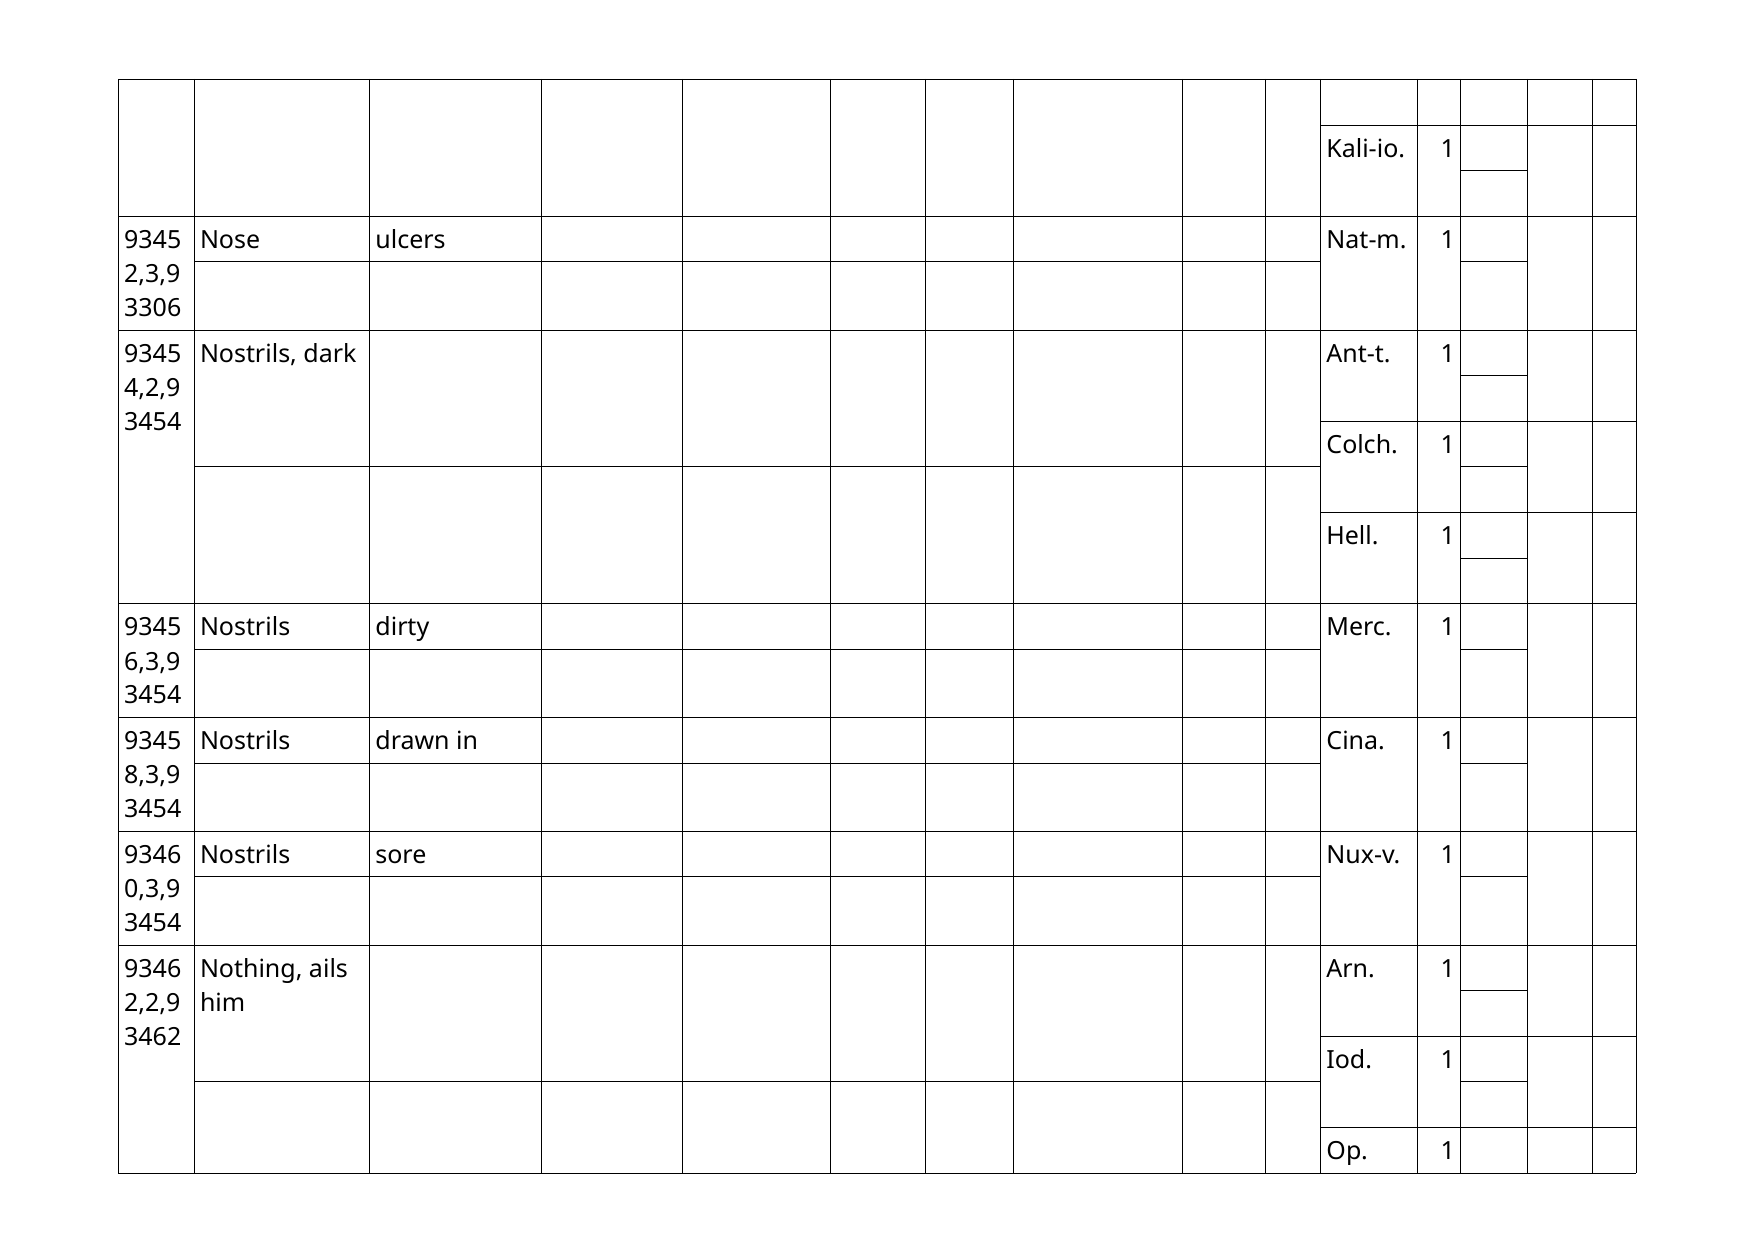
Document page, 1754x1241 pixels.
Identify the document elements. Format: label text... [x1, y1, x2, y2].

table_cell [831, 832, 925, 876]
table_cell [683, 650, 830, 717]
table_cell 1 [1418, 1037, 1460, 1127]
table_cell [370, 946, 541, 1081]
table_cell [1183, 946, 1265, 1081]
table_cell [831, 877, 925, 944]
table_cell [542, 650, 682, 717]
table_cell [831, 467, 925, 603]
table_cell [831, 604, 925, 649]
table_cell [1593, 1128, 1636, 1173]
table_cell 1 [1418, 718, 1460, 831]
table_cell [1014, 764, 1182, 831]
table_cell [926, 718, 1013, 763]
table_cell [1593, 422, 1636, 512]
table_cell Ant-t. [1321, 331, 1417, 421]
table_cell [831, 262, 925, 329]
table_cell 93460,3,93454 [119, 832, 194, 944]
table_cell [542, 1082, 682, 1173]
table_cell [195, 764, 369, 831]
table_cell [542, 217, 682, 261]
table_cell [542, 331, 682, 466]
table_cell [1528, 832, 1592, 944]
table_cell [1266, 331, 1320, 466]
table_cell [370, 650, 541, 717]
table_cell [1183, 467, 1265, 603]
table_cell 1 [1418, 1128, 1460, 1173]
table_cell [683, 832, 830, 876]
table_cell 1 [1418, 604, 1460, 717]
table_cell [1014, 718, 1182, 763]
table_cell [1183, 1082, 1265, 1173]
table_cell [1593, 832, 1636, 944]
table_cell [1461, 559, 1527, 603]
table_cell [831, 650, 925, 717]
table_cell [926, 764, 1013, 831]
table_cell 1 [1418, 513, 1460, 603]
table_cell [1266, 80, 1320, 216]
table_cell [370, 331, 541, 466]
table_cell [1461, 877, 1527, 944]
table_cell [1461, 171, 1527, 216]
table_cell [370, 764, 541, 831]
table_cell [1014, 604, 1182, 649]
table_cell [195, 1082, 369, 1173]
table_cell [831, 764, 925, 831]
table_cell [1461, 217, 1527, 261]
table_cell [1461, 650, 1527, 717]
table_cell [831, 946, 925, 1081]
table_cell [542, 877, 682, 944]
table_cell [683, 604, 830, 649]
table_cell [1014, 331, 1182, 466]
table_cell [926, 832, 1013, 876]
table_cell [1593, 80, 1636, 124]
table_cell [1266, 718, 1320, 763]
table_cell [1183, 650, 1265, 717]
table_cell [370, 877, 541, 944]
table_cell [1461, 832, 1527, 876]
table_cell [1183, 718, 1265, 763]
table_cell Arn. [1321, 946, 1417, 1036]
table_cell [1014, 946, 1182, 1081]
table_cell [1461, 80, 1527, 124]
table_cell Nostrils [195, 604, 369, 649]
table_cell [1461, 331, 1527, 375]
table_cell [1014, 80, 1182, 216]
table_cell Hell. [1321, 513, 1417, 603]
table_cell Nostrils [195, 832, 369, 876]
table_cell [195, 80, 369, 216]
table_cell [1266, 262, 1320, 329]
table_cell [542, 604, 682, 649]
table_cell [1183, 217, 1265, 261]
table_cell [1014, 832, 1182, 876]
table_cell Nostrils [195, 718, 369, 763]
table_cell [1528, 217, 1592, 329]
table_cell Iod. [1321, 1037, 1417, 1127]
table_cell [370, 262, 541, 329]
table_cell 1 [1418, 946, 1460, 1036]
table_cell [542, 764, 682, 831]
table_cell 1 [1418, 217, 1460, 329]
table_cell [195, 262, 369, 329]
table_cell [542, 467, 682, 603]
table_cell 93458,3,93454 [119, 718, 194, 831]
table_cell Nat-m. [1321, 217, 1417, 329]
table_cell drawn in [370, 718, 541, 763]
table_cell [1461, 422, 1527, 466]
table_cell [1014, 262, 1182, 329]
table_cell [1593, 126, 1636, 216]
table_cell [1528, 604, 1592, 717]
table_cell [119, 80, 194, 216]
table_cell [831, 217, 925, 261]
table_cell [1183, 331, 1265, 466]
table_cell [831, 80, 925, 216]
table_cell [542, 262, 682, 329]
table_cell [1593, 604, 1636, 717]
table_cell Nothing, ails him [195, 946, 369, 1081]
table_cell [542, 80, 682, 216]
table_cell [1266, 604, 1320, 649]
table_cell Op. [1321, 1128, 1417, 1173]
table_cell [926, 262, 1013, 329]
table_cell [1183, 604, 1265, 649]
table_cell sore [370, 832, 541, 876]
table_cell [683, 467, 830, 603]
table_cell [542, 946, 682, 1081]
table_cell [926, 1082, 1013, 1173]
table_cell [683, 764, 830, 831]
table_cell [1461, 376, 1527, 421]
table_cell dirty [370, 604, 541, 649]
table_cell 1 [1418, 126, 1460, 216]
table_cell [1183, 262, 1265, 329]
table_cell [1266, 467, 1320, 603]
table_cell [926, 650, 1013, 717]
table_cell ulcers [370, 217, 541, 261]
table_cell 93452,3,93306 [119, 217, 194, 329]
table_cell [1593, 718, 1636, 831]
table_cell [926, 946, 1013, 1081]
table_cell [195, 467, 369, 603]
table_cell [683, 262, 830, 329]
table_cell [1014, 877, 1182, 944]
table_cell [1266, 650, 1320, 717]
table_cell [1014, 217, 1182, 261]
table_cell [683, 217, 830, 261]
table_cell [1183, 80, 1265, 216]
table_cell [1461, 764, 1527, 831]
table_cell Nostrils, dark [195, 331, 369, 466]
table_cell [1528, 718, 1592, 831]
table_cell [831, 718, 925, 763]
table_cell [1266, 832, 1320, 876]
table_cell [1183, 764, 1265, 831]
table_cell [1528, 946, 1592, 1036]
table_cell 1 [1418, 832, 1460, 944]
table_cell [542, 832, 682, 876]
table_cell [831, 331, 925, 466]
table_cell [1014, 467, 1182, 603]
table_cell [1528, 1128, 1592, 1173]
table_cell [1461, 1082, 1527, 1127]
table_cell [195, 877, 369, 944]
table_cell [683, 946, 830, 1081]
table_cell [683, 331, 830, 466]
table_cell [1183, 832, 1265, 876]
table_cell [1321, 80, 1417, 124]
table_cell [926, 467, 1013, 603]
table_cell [1014, 650, 1182, 717]
table_cell [926, 80, 1013, 216]
table_cell [1266, 217, 1320, 261]
table_cell 93462,2,93462 [119, 946, 194, 1173]
table_cell [1461, 991, 1527, 1036]
table_cell [1461, 1128, 1527, 1173]
table_cell [1461, 946, 1527, 990]
table_cell [1461, 1037, 1527, 1081]
table_cell [1461, 718, 1527, 763]
table_cell [195, 650, 369, 717]
table_cell [1593, 217, 1636, 329]
table_cell [370, 467, 541, 603]
table_cell [1014, 1082, 1182, 1173]
table_cell [1528, 513, 1592, 603]
table_cell [1593, 946, 1636, 1036]
table_cell [1418, 80, 1460, 124]
table_cell [831, 1082, 925, 1173]
table_cell [1461, 262, 1527, 329]
table_cell [1528, 1037, 1592, 1127]
table_cell [1266, 946, 1320, 1081]
table_cell 93454,2,93454 [119, 331, 194, 603]
table_cell [1593, 331, 1636, 421]
table_cell [1266, 764, 1320, 831]
table_cell [1528, 331, 1592, 421]
table_cell [1461, 467, 1527, 512]
table_cell Kali-io. [1321, 126, 1417, 216]
table_cell [1183, 877, 1265, 944]
table_cell [1461, 604, 1527, 649]
table_cell 1 [1418, 422, 1460, 512]
table_cell 1 [1418, 331, 1460, 421]
table_cell [1593, 1037, 1636, 1127]
table_cell [683, 1082, 830, 1173]
table_cell [926, 331, 1013, 466]
table_cell Nux-v. [1321, 832, 1417, 944]
table_cell Nose [195, 217, 369, 261]
table_cell [1593, 513, 1636, 603]
table_cell [1528, 422, 1592, 512]
table_cell Colch. [1321, 422, 1417, 512]
table_cell [926, 217, 1013, 261]
table_cell [370, 1082, 541, 1173]
table_cell [683, 80, 830, 216]
table_cell [1461, 126, 1527, 170]
table_cell Merc. [1321, 604, 1417, 717]
table_cell [542, 718, 682, 763]
table_cell [683, 718, 830, 763]
table_cell [926, 604, 1013, 649]
table_cell [370, 80, 541, 216]
table_cell 93456,3,93454 [119, 604, 194, 717]
table_cell [1528, 80, 1592, 124]
table_cell [683, 877, 830, 944]
table_cell Cina. [1321, 718, 1417, 831]
table_cell [1461, 513, 1527, 558]
table_cell [1266, 877, 1320, 944]
table_cell [926, 877, 1013, 944]
table_cell [1266, 1082, 1320, 1173]
table_cell [1528, 126, 1592, 216]
